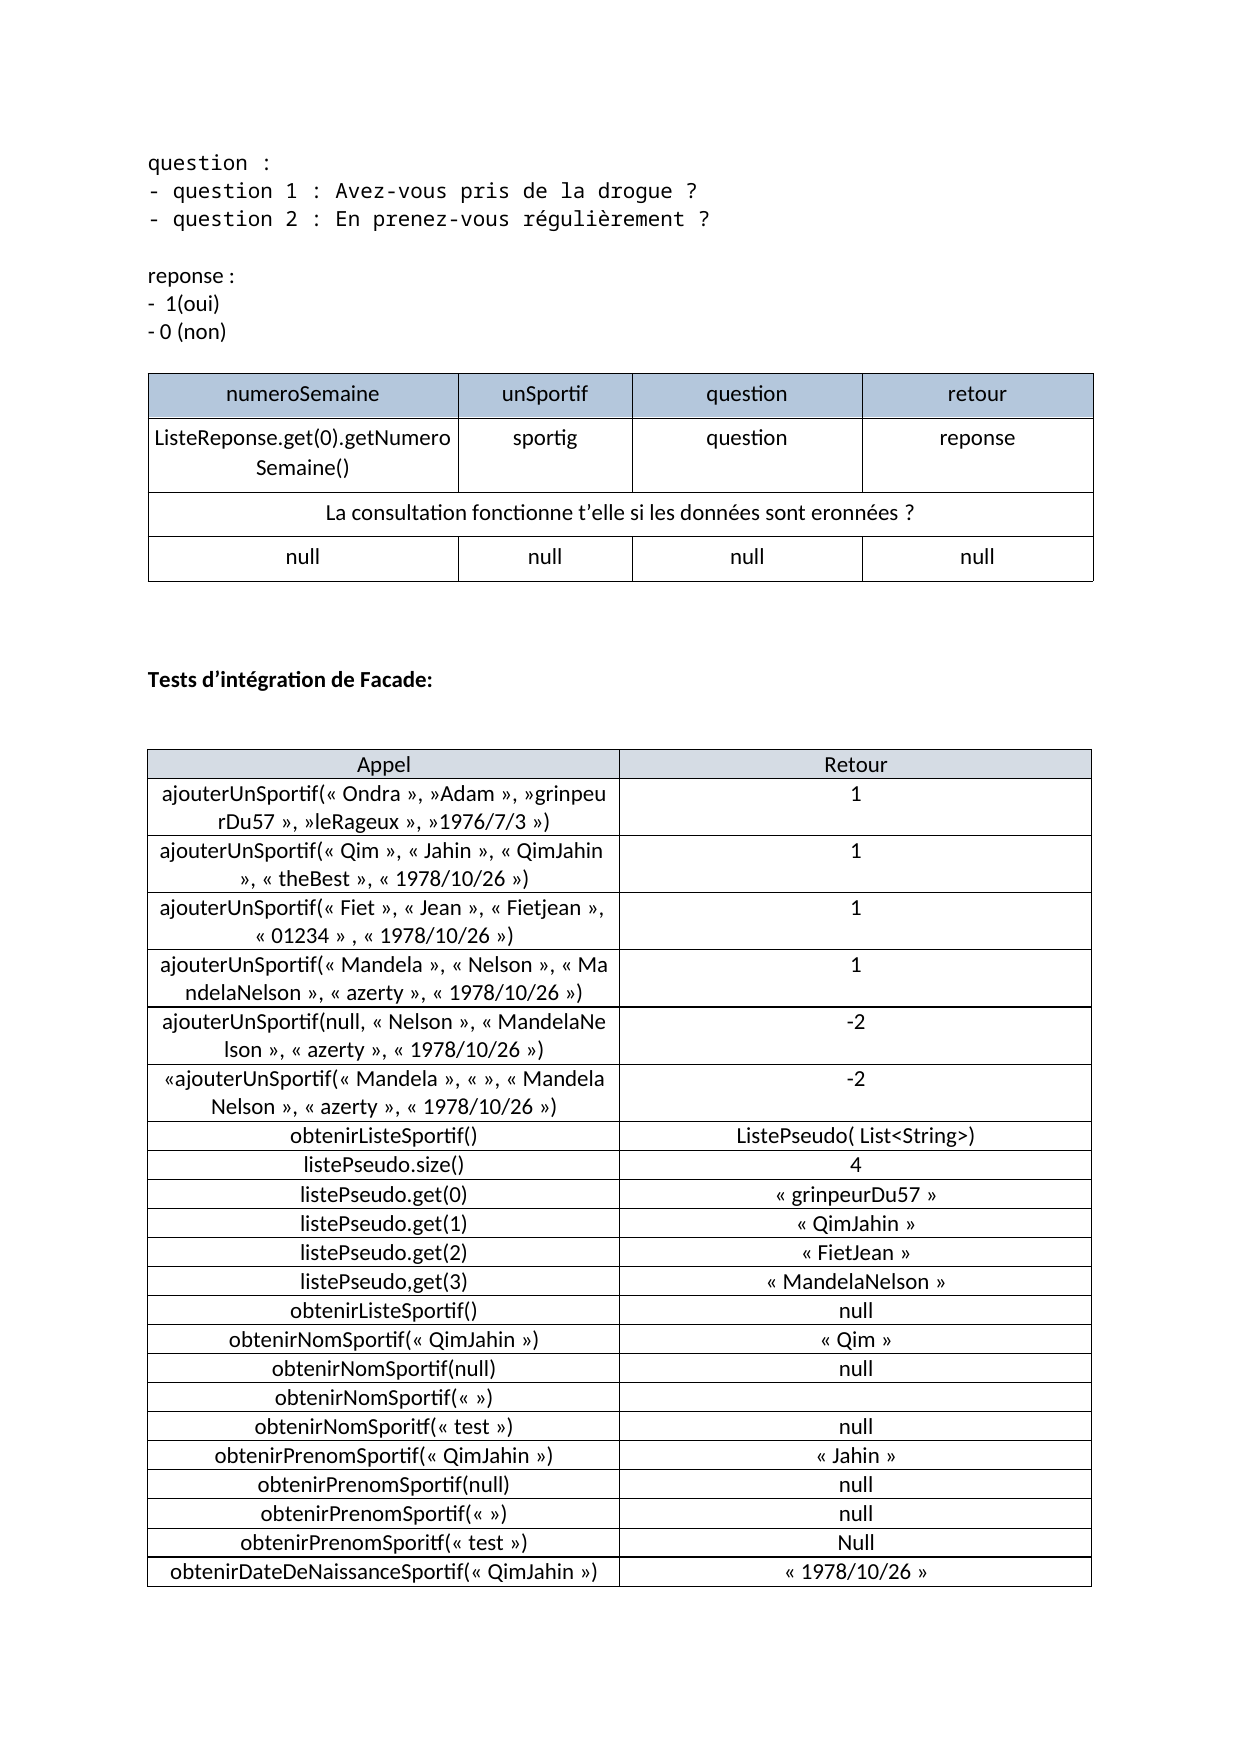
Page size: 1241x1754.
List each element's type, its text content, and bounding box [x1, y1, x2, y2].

table_cell « QimJahin » [620, 1209, 1091, 1237]
table_cell ListeReponse.get(0).getNumeroSemaine() [149, 419, 458, 492]
table_cell obtenirNomSportif(« QimJahin ») [148, 1325, 619, 1353]
table_cell ajouterUnSportif(« Fiet », « Jean », « Fietjean », « 01234 » , « 1978/10/26 ») [148, 893, 619, 949]
table_cell ajouterUnSportif(« Ondra », »Adam », »grinpeurDu57 », »leRageux », »1976/7/3 ») [148, 779, 619, 835]
table_cell obtenirNomSportif(« ») [148, 1383, 619, 1411]
table_cell obtenirPrenomSporitf(« test ») [148, 1529, 619, 1556]
table_cell null [620, 1354, 1091, 1382]
table_cell obtenirDateDeNaissanceSportif(« QimJahin ») [148, 1558, 619, 1586]
table_header retour [863, 374, 1093, 417]
table_cell listePseudo,get(3) [148, 1267, 619, 1295]
table_cell null [620, 1499, 1091, 1527]
table_cell obtenirNomSportif(null) [148, 1354, 619, 1382]
table_cell null [863, 537, 1093, 581]
table_cell null [620, 1412, 1091, 1440]
table_cell 4 [620, 1151, 1091, 1179]
table_header Retour [620, 750, 1091, 778]
table_cell ajouterUnSportif(« Qim », « Jahin », « QimJahin », « theBest », « 1978/10/26 ») [148, 836, 619, 892]
table_cell [620, 1383, 1091, 1411]
table_cell 1 [620, 893, 1091, 949]
table_cell null [620, 1470, 1091, 1498]
table_cell ListePseudo( List<String>) [620, 1122, 1091, 1149]
table_cell obtenirPrenomSportif(« ») [148, 1499, 619, 1527]
table_cell « Qim » [620, 1325, 1091, 1353]
table_cell null [459, 537, 632, 581]
table_header Appel [148, 750, 619, 778]
text - 0 (non) [148, 317, 1093, 345]
table_cell obtenirNomSporitf(« test ») [148, 1412, 619, 1440]
table_cell 1 [620, 836, 1091, 892]
table_cell ajouterUnSportif(null, « Nelson », « MandelaNelson », « azerty », « 1978/10/26 ») [148, 1008, 619, 1063]
table_cell « 1978/10/26 » [620, 1558, 1091, 1586]
text reponse : [148, 261, 1093, 289]
table_cell -2 [620, 1008, 1091, 1063]
table_cell reponse [863, 419, 1093, 492]
table_cell ajouterUnSportif(« Mandela », « Nelson », « MandelaNelson », « azerty », « 1978/10/26 ») [148, 950, 619, 1006]
table_cell question [633, 419, 862, 492]
table_cell obtenirListeSportif() [148, 1122, 619, 1149]
table_cell sportig [459, 419, 632, 492]
text Tests d’intégration de Facade: [148, 665, 1093, 693]
table_cell obtenirListeSportif() [148, 1296, 619, 1324]
table_cell listePseudo.get(1) [148, 1209, 619, 1237]
table_cell null [620, 1296, 1091, 1324]
table_cell null [633, 537, 862, 581]
table_cell listePseudo.get(0) [148, 1180, 619, 1208]
table_cell listePseudo.size() [148, 1151, 619, 1179]
table_cell 1 [620, 779, 1091, 835]
table_cell -2 [620, 1065, 1091, 1121]
table_cell listePseudo.get(2) [148, 1238, 619, 1266]
table_cell obtenirPrenomSportif(null) [148, 1470, 619, 1498]
table_cell Null [620, 1529, 1091, 1556]
table_cell 1 [620, 950, 1091, 1006]
text - question 2 : En prenez-vous régulièrement ? [148, 204, 1093, 233]
text - question 1 : Avez-vous pris de la drogue ? [148, 176, 1093, 204]
table_header numeroSemaine [149, 374, 458, 417]
table_cell « MandelaNelson » [620, 1267, 1091, 1295]
table_cell null [149, 537, 458, 581]
table_cell « FietJean » [620, 1238, 1091, 1266]
table_cell «ajouterUnSportif(« Mandela », « », « MandelaNelson », « azerty », « 1978/10/26 ») [148, 1065, 619, 1121]
text question : [148, 148, 1093, 176]
table_header question [633, 374, 862, 417]
table_cell « grinpeurDu57 » [620, 1180, 1091, 1208]
table_cell obtenirPrenomSportif(« QimJahin ») [148, 1441, 619, 1469]
table_cell « Jahin » [620, 1441, 1091, 1469]
text - 1(oui) [148, 289, 1093, 317]
table_cell La consultation fonctionne t’elle si les données sont eronnées ? [149, 493, 1093, 536]
table_header unSportif [459, 374, 632, 417]
